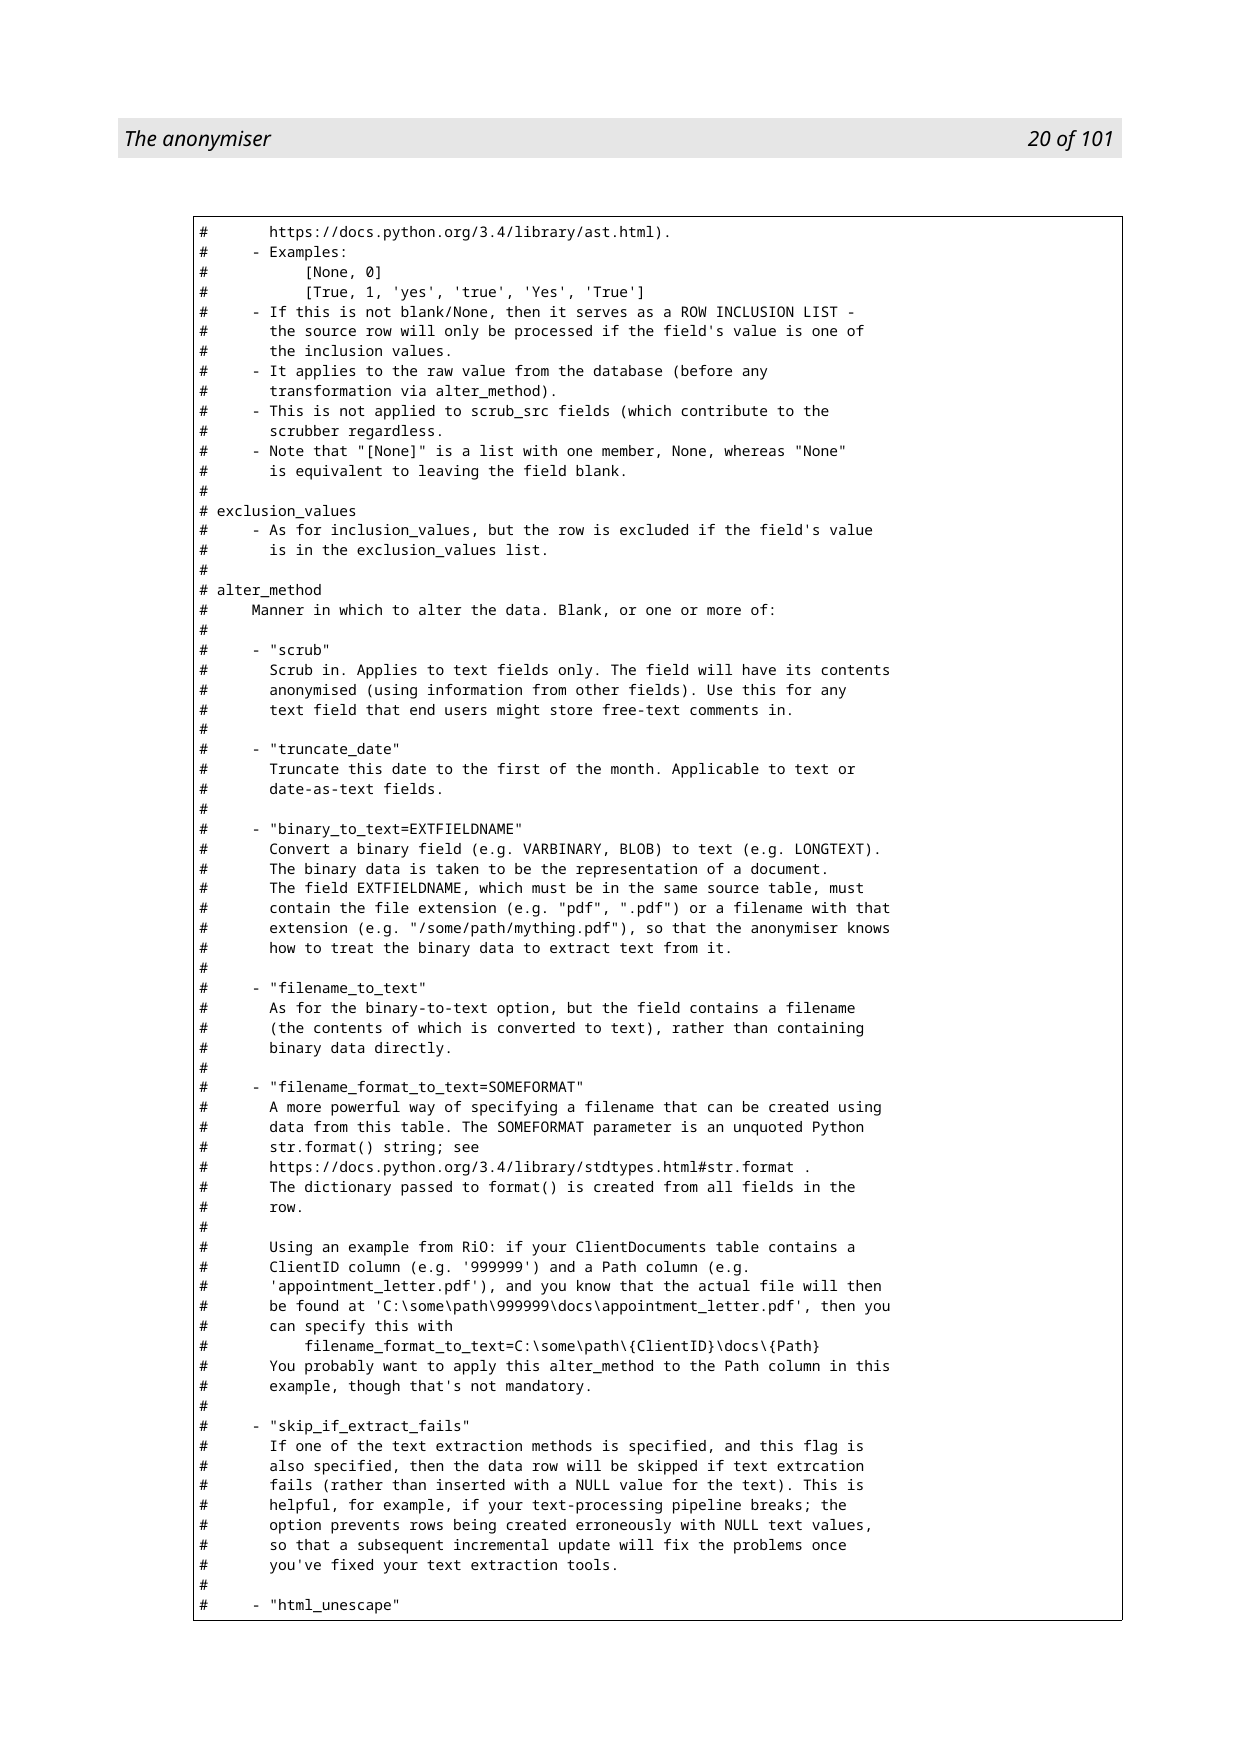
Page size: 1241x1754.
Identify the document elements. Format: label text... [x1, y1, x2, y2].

table_header # https://docs.python.org/3.4/library/ast.html). # - Examples: # [None, 0] # [True, 1, 'yes', 'true', 'Yes', 'True'] # - If this is not blank/None, then it serves as a ROW INCLUSION LIST - # the source row will only be processed if the field's value is one of # the inclusion values. # - It applies to the raw value from the database (before any # transformation via alter_method). # - This is not applied to scrub_src fields (which contribute to the # scrubber regardless. # - Note that "[None]" is a list with one member, None, whereas "None" # is equivalent to leaving the field blank. # # exclusion_values # - As for inclusion_values, but the row is excluded if the field's value # is in the exclusion_values list. # # alter_method # Manner in which to alter the data. Blank, or one or more of: # # - "scrub" # Scrub in. Applies to text fields only. The field will have its contents # anonymised (using information from other fields). Use this for any # text field that end users might store free-text comments in. # # - "truncate_date" # Truncate this date to the first of the month. Applicable to text or # date-as-text fields. # # - "binary_to_text=EXTFIELDNAME" # Convert a binary field (e.g. VARBINARY, BLOB) to text (e.g. LONGTEXT). # The binary data is taken to be the representation of a document. # The field EXTFIELDNAME, which must be in the same source table, must # contain the file extension (e.g. "pdf", ".pdf") or a filename with that # extension (e.g. "/some/path/mything.pdf"), so that the anonymiser knows # how to treat the binary data to extract text from it. # # - "filename_to_text" # As for the binary-to-text option, but the field contains a filename # (the contents of which is converted to text), rather than containing # binary data directly. # # - "filename_format_to_text=SOMEFORMAT" # A more powerful way of specifying a filename that can be created using # data from this table. The SOMEFORMAT parameter is an unquoted Python # str.format() string; see # https://docs.python.org/3.4/library/stdtypes.html#str.format . # The dictionary passed to format() is created from all fields in the # row. # # Using an example from RiO: if your ClientDocuments table contains a # ClientID column (e.g. '999999') and a Path column (e.g. # 'appointment_letter.pdf'), and you know that the actual file will then # be found at 'C:\some\path\999999\docs\appointment_letter.pdf', then you # can specify this with # filename_format_to_text=C:\some\path\{ClientID}\docs\{Path} # You probably want to apply this alter_method to the Path column in this # example, though that's not mandatory. # # - "skip_if_extract_fails" # If one of the text extraction methods is specified, and this flag is # also specified, then the data row will be skipped if text extrcation # fails (rather than inserted with a NULL value for the text). This is # helpful, for example, if your text-processing pipeline breaks; the # option prevents rows being created erroneously with NULL text values, # so that a subsequent incremental update will fix the problems once # you've fixed your text extraction tools. # # - "html_unescape" [194, 217, 1122, 1620]
